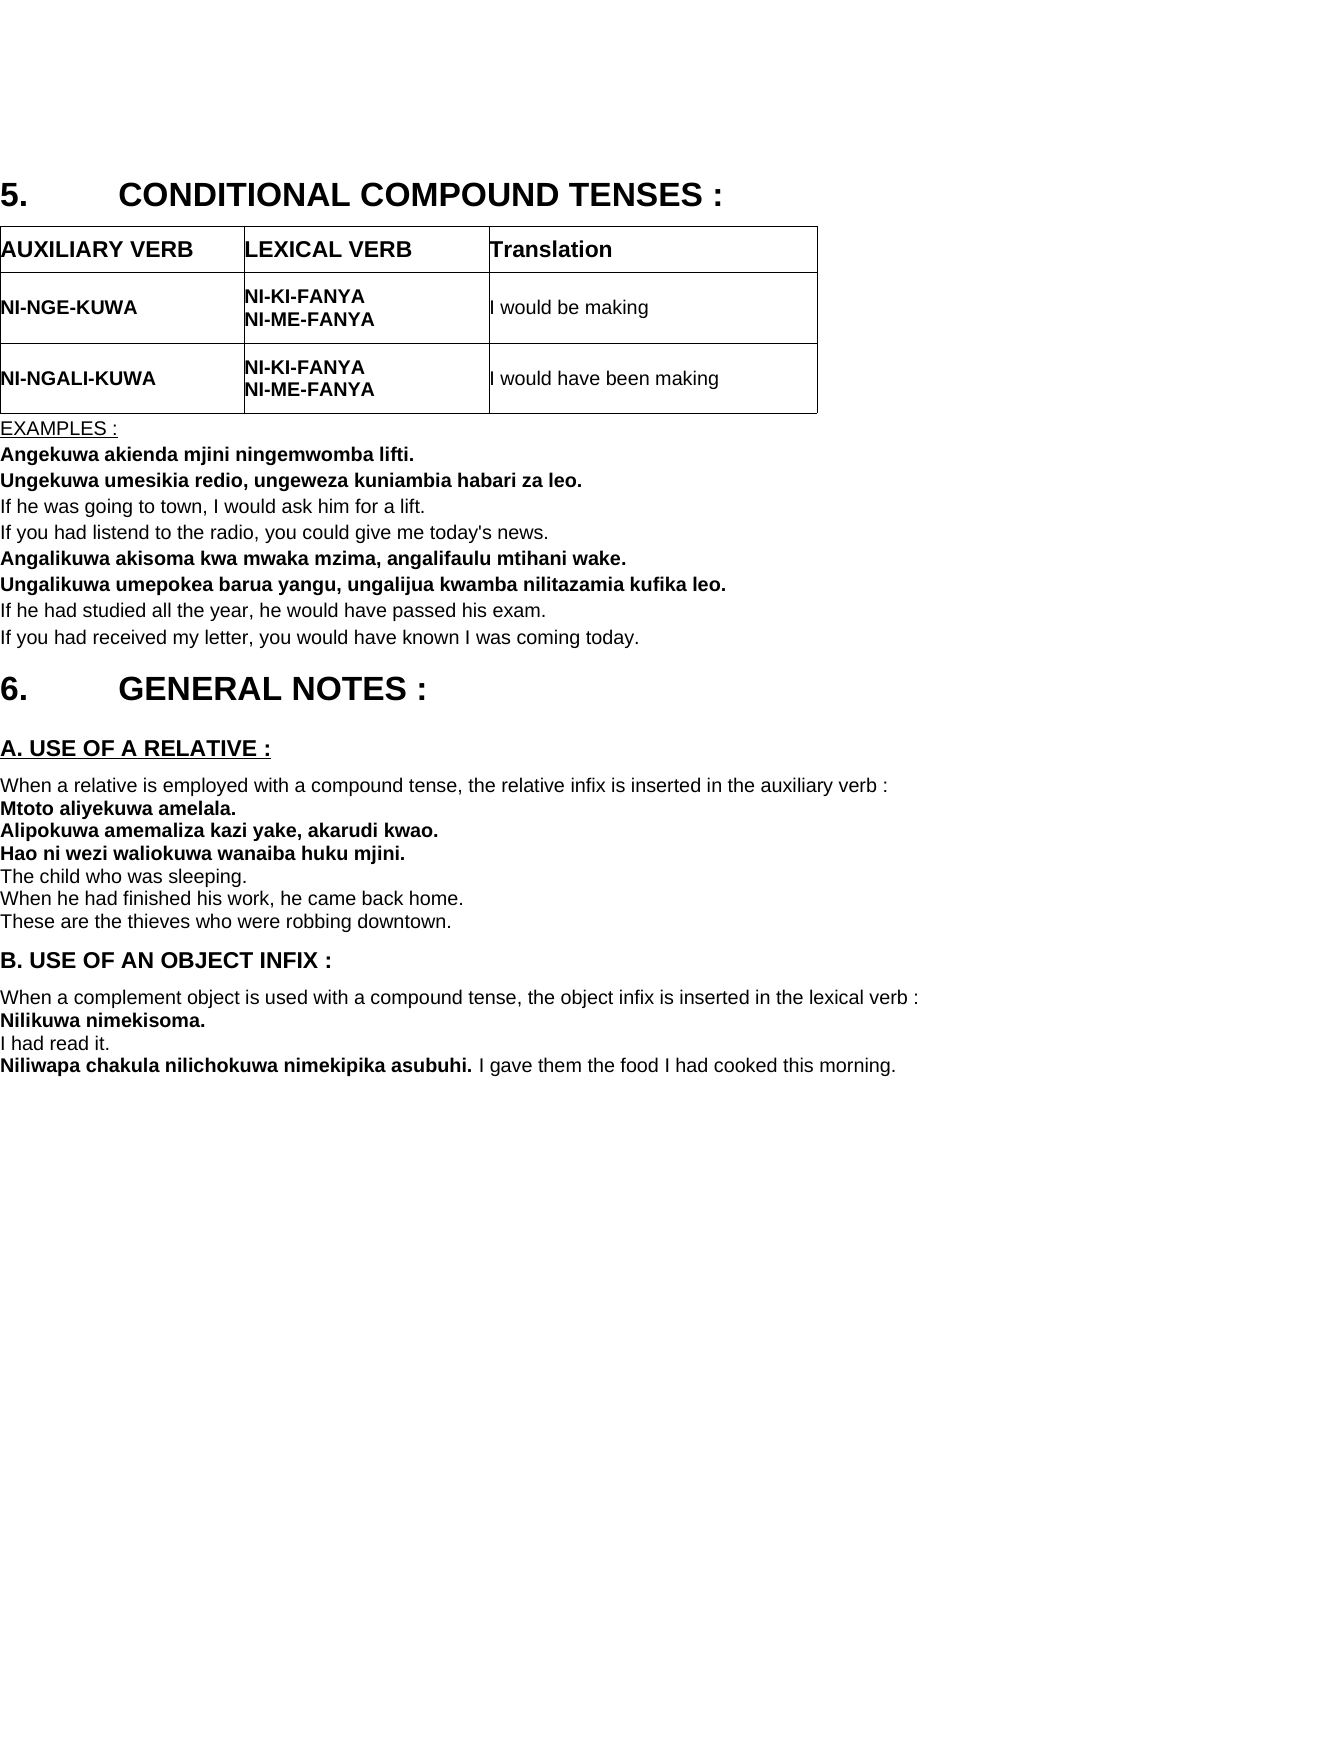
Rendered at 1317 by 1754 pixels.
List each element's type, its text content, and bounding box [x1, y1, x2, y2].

text Hao ni wezi waliokuwa wanaiba huku mjini. [0, 842, 1317, 864]
text EXAMPLES : [0, 413, 1317, 439]
text Mtoto aliyekuwa amelala. [0, 796, 1317, 819]
text Ungekuwa umesikia redio, ungeweza kuniambia habari za leo. [0, 465, 1317, 491]
table_cell I would be making [490, 273, 817, 343]
text If he was going to town, I would ask him for a lift. [0, 491, 1317, 517]
text When a complement object is used with a compound tense, the object infix is inserted in the lexical verb : [0, 986, 1317, 1009]
text Nilikuwa nimekisoma. [0, 1009, 1317, 1031]
text Angekuwa akienda mjini ningemwomba lifti. [0, 439, 1317, 465]
table_cell I would have been making [490, 344, 817, 413]
text Alipokuwa amemaliza kazi yake, akarudi kwao. [0, 819, 1317, 842]
text If you had received my letter, you would have known I was coming today. [0, 622, 1317, 648]
subtitle B. USE OF AN OBJECT INFIX : [0, 947, 1317, 973]
table_header AUXILIARY VERB [1, 227, 244, 272]
text I had read it. [0, 1031, 1317, 1054]
subtitle 5. CONDITIONAL COMPOUND TENSES : [0, 175, 1317, 213]
table_cell NI-KI-FANYA NI-ME-FANYA [245, 273, 489, 343]
text Ungalikuwa umepokea barua yangu, ungalijua kwamba nilitazamia kufika leo. [0, 569, 1317, 596]
subtitle 6. GENERAL NOTES : [0, 669, 1317, 708]
text When he had finished his work, he came back home. [0, 887, 1317, 910]
text If he had studied all the year, he would have passed his exam. [0, 596, 1317, 622]
subtitle A. USE OF A RELATIVE : [0, 735, 1317, 761]
table_header Translation [490, 227, 817, 272]
text When a relative is employed with a compound tense, the relative infix is inserted in the auxiliary verb : [0, 774, 1317, 796]
text Niliwapa chakula nilichokuwa nimekipika asubuhi. I gave them the food I had cooked this morning. [0, 1054, 1317, 1077]
text Angalikuwa akisoma kwa mwaka mzima, angalifaulu mtihani wake. [0, 543, 1317, 569]
text If you had listend to the radio, you could give me today's news. [0, 517, 1317, 543]
text The child who was sleeping. [0, 864, 1317, 887]
text These are the thieves who were robbing downtown. [0, 910, 1317, 933]
table_cell NI-NGE-KUWA [1, 273, 244, 343]
table_header LEXICAL VERB [245, 227, 489, 272]
table_cell NI-NGALI-KUWA [1, 344, 244, 413]
table_cell NI-KI-FANYA NI-ME-FANYA [245, 344, 489, 413]
